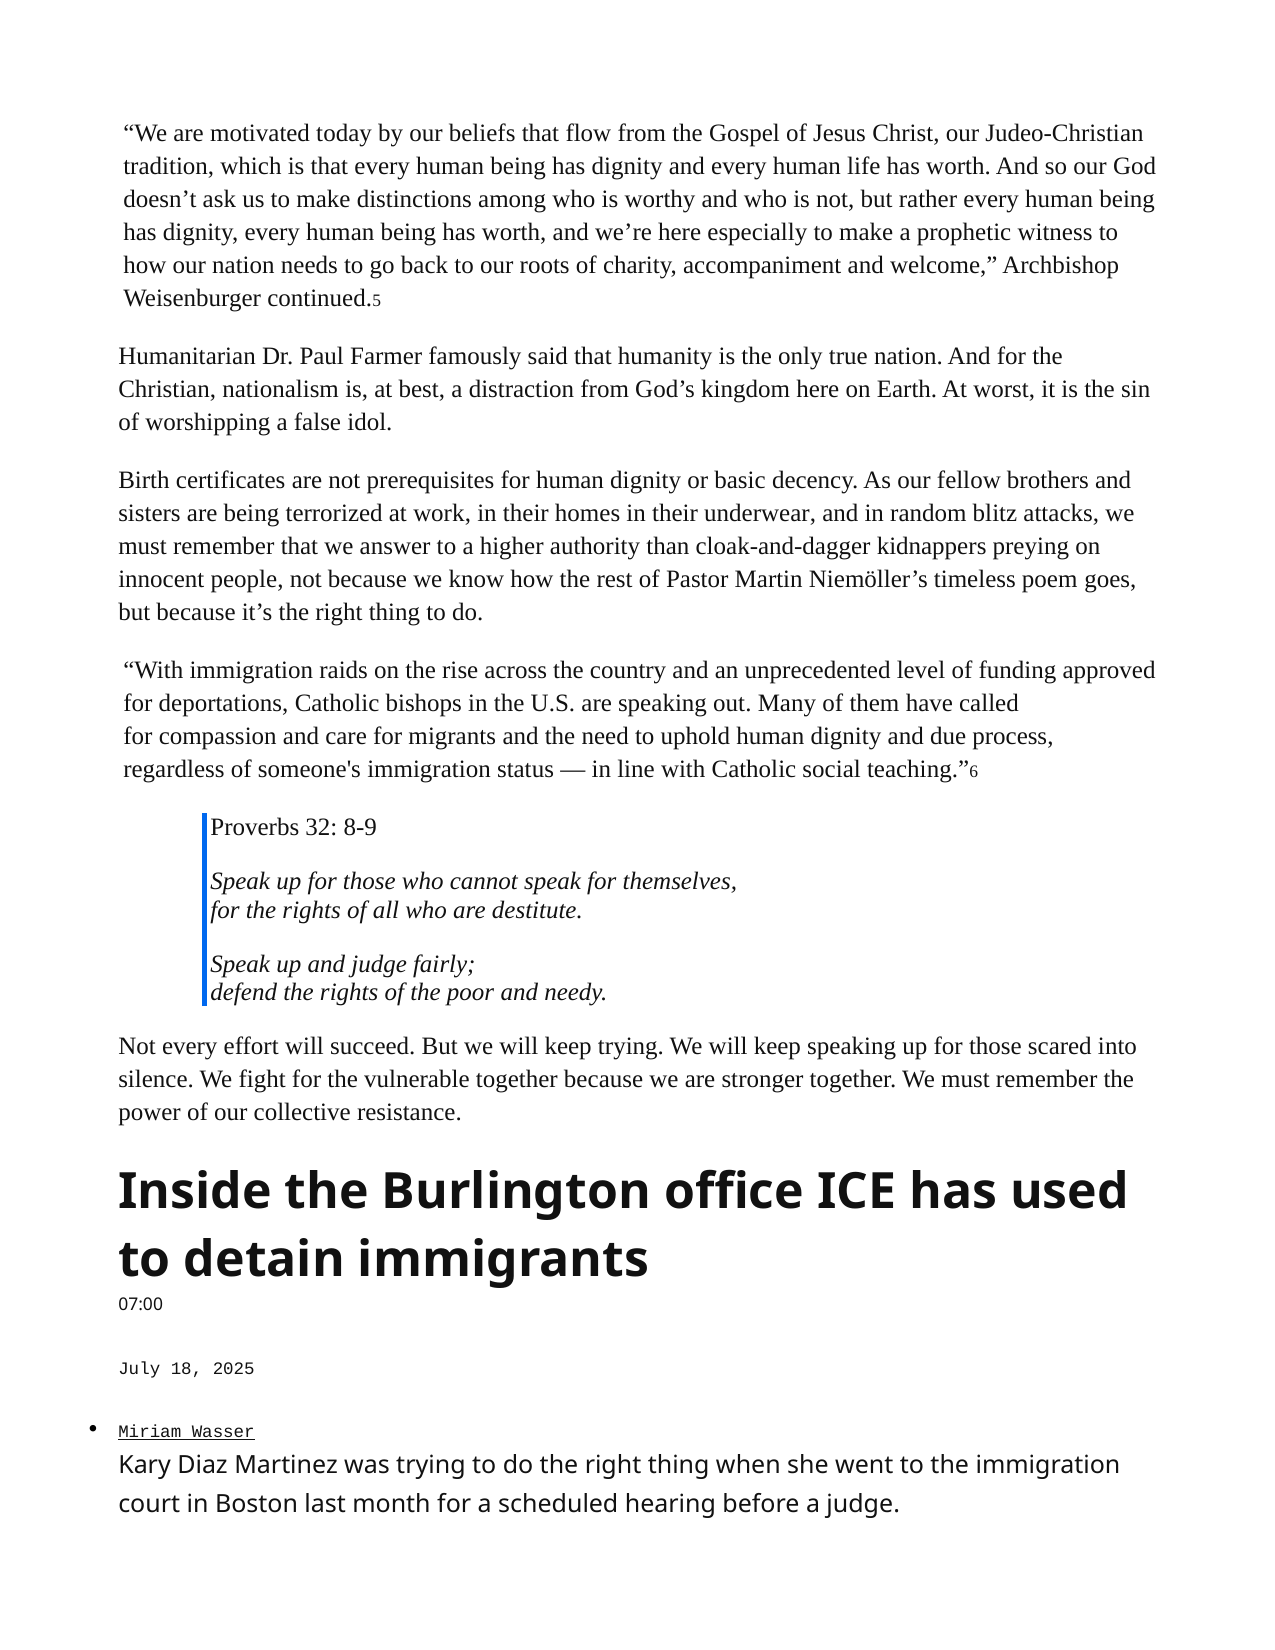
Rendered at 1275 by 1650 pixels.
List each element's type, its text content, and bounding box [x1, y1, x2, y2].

text “With immigration raids on the rise across the country and an unprecedented level of funding approved for deportations, Catholic bishops in the U.S. are speaking out. Many of them have called for compassion and care for migrants and the need to uphold human dignity and due process, regardless of someone's immigration status — in line with Catholic social teaching.”6 [123, 655, 1157, 783]
text Speak up for those who cannot speak for themselves, for the rights of all who are destitute. [207, 866, 1098, 924]
text Proverbs 32: 8-9 [202, 812, 1098, 841]
text 07:00 [118, 1292, 1157, 1315]
text Speak up and judge fairly; defend the rights of the poor and needy. [207, 949, 1098, 1006]
text Humanitarian Dr. Paul Farmer famously said that humanity is the only true nation. And for the Christian, nationalism is, at best, a distraction from God’s kingdom here on Earth. At worst, it is the sin of worshipping a false idol. [118, 341, 1157, 436]
list Kary Diaz Martinez was trying to do the right thing when she went to the immigration court in Boston last month for a scheduled hearing before a judge. [118, 1446, 1157, 1519]
list Miriam Wasser [118, 1420, 1157, 1443]
text Birth certificates are not prerequisites for human dignity or basic decency. As our fellow brothers and sisters are being terrorized at work, in their homes in their underwear, and in random blitz attacks, we must remember that we answer to a higher authority than cloak-and-dagger kidnappers preying on innocent people, not because we know how the rest of Pastor Martin Niemöller’s timeless poem goes, but because it’s the right thing to do. [118, 465, 1157, 626]
text July 18, 2025 [118, 1360, 1157, 1380]
subtitle Inside the Burlington office ICE has used to detain immigrants [118, 1155, 1157, 1292]
text “We are motivated today by our beliefs that flow from the Gospel of Jesus Christ, our Judeo-Christian tradition, which is that every human being has dignity and every human life has worth. And so our God doesn’t ask us to make distinctions among who is worthy and who is not, but rather every human being has dignity, every human being has worth, and we’re here especially to make a prophetic witness to how our nation needs to go back to our roots of charity, accompaniment and welcome,” Archbishop Weisenburger continued.5 [123, 118, 1157, 312]
text Not every effort will succeed. But we will keep trying. We will keep speaking up for those scared into silence. We fight for the vulnerable together because we are stronger together. We must remember the power of our collective resistance. [118, 1031, 1157, 1126]
